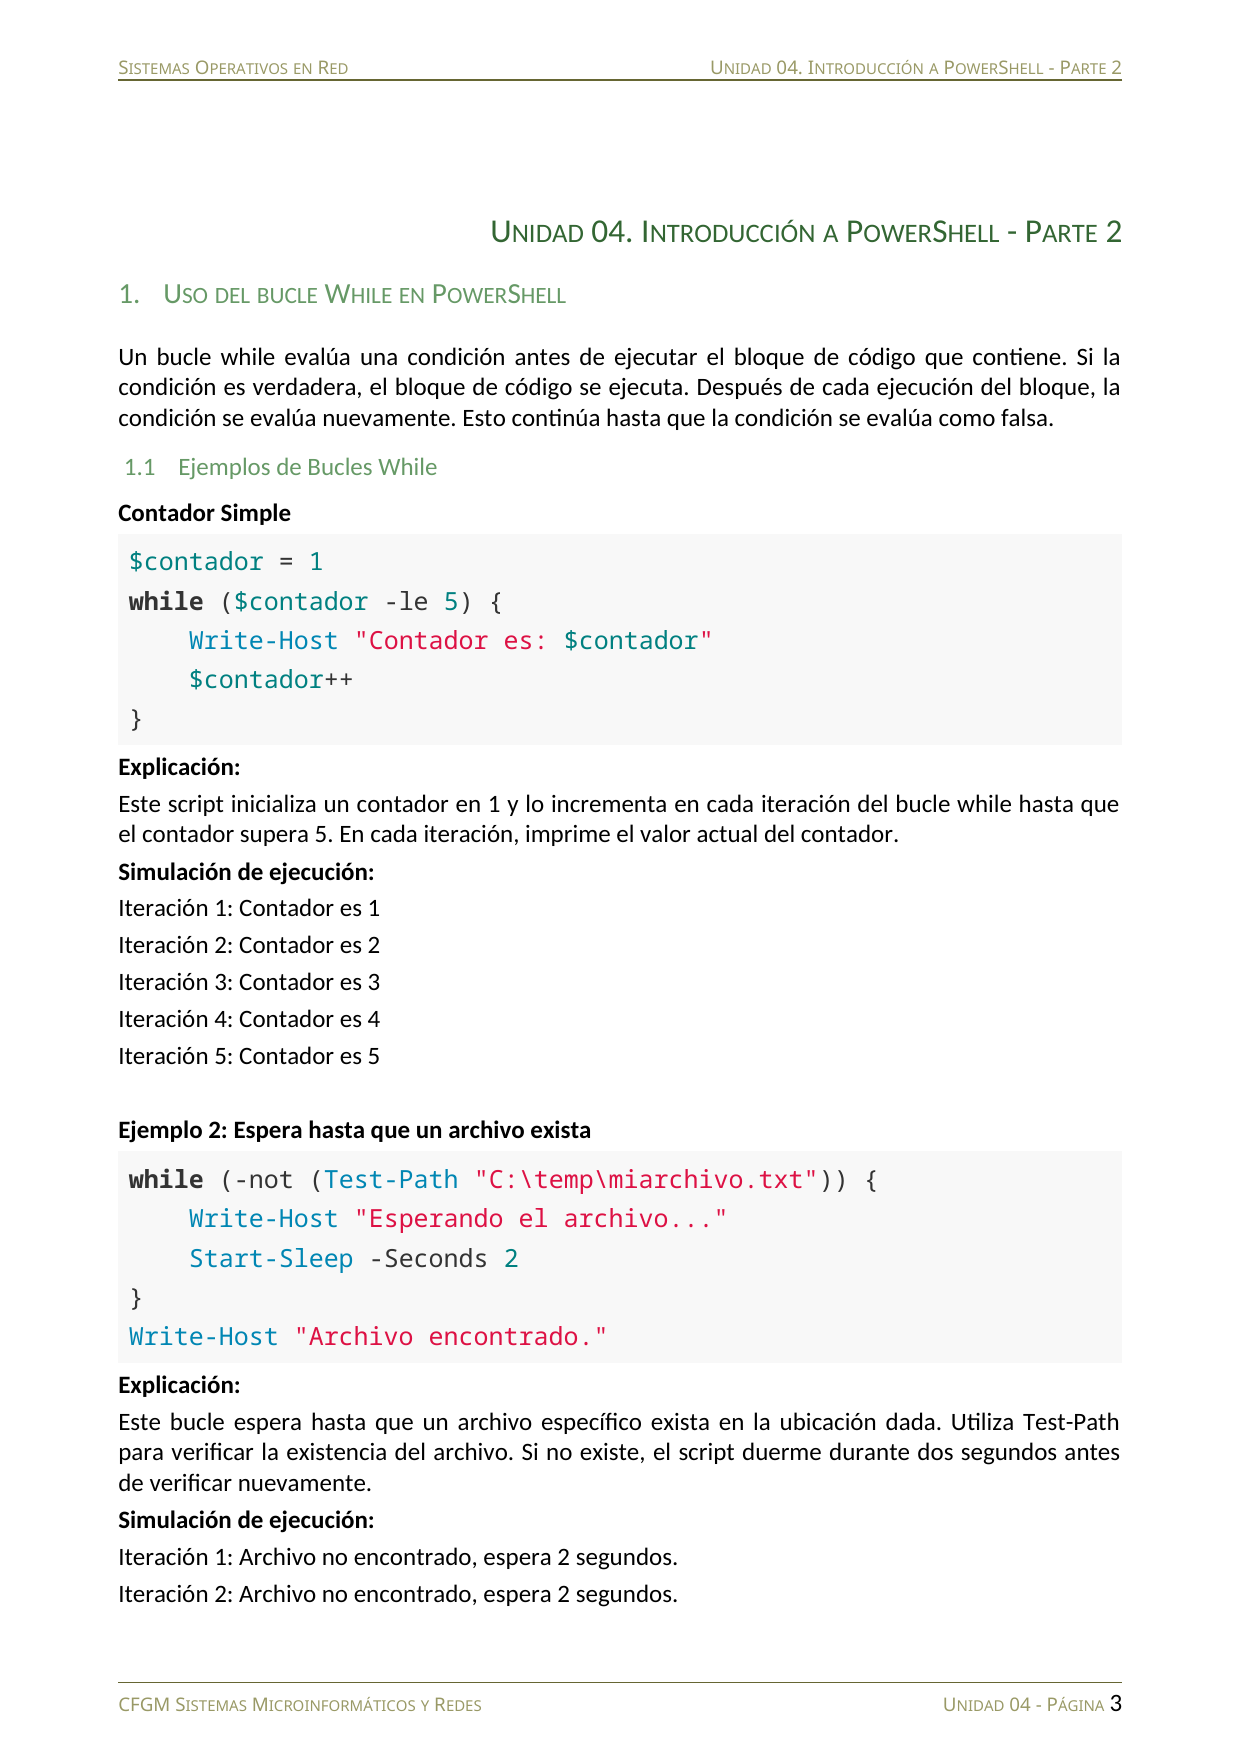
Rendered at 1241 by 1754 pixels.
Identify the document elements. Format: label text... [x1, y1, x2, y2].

text Este script inicializa un contador en 1 y lo incrementa en cada iteración del bucle while hasta que el contador supera 5. En cada iteración, imprime el valor actual del contador. [118, 788, 1122, 849]
text Iteración 2: Contador es 2 [118, 929, 1122, 960]
text Iteración 4: Contador es 4 [118, 1003, 1122, 1034]
text Iteración 2: Archivo no encontrado, espera 2 segundos. [118, 1578, 1122, 1608]
text Este bucle espera hasta que un archivo específico exista en la ubicación dada. Utiliza Test-Path para verificar la existencia del archivo. Si no existe, el script duerme durante dos segundos antes de verificar nuevamente. [118, 1406, 1122, 1497]
text Un bucle while evalúa una condición antes de ejecutar el bloque de código que contiene. Si la condición es verdadera, el bloque de código se ejecuta. Después de cada ejecución del bloque, la condición se evalúa nuevamente. Esto continúa hasta que la condición se evalúa como falsa. [118, 341, 1122, 432]
text Ejemplo 2: Espera hasta que un archivo exista [118, 1114, 1122, 1145]
text Explicación: [118, 751, 1122, 782]
subtitle Uso del bucle While en PowerShell [118, 275, 1122, 311]
text Simulación de ejecución: [118, 1504, 1122, 1534]
text Simulación de ejecución: [118, 856, 1122, 886]
text Iteración 5: Contador es 5 [118, 1041, 1122, 1071]
text Unidad 04. Introducción a PowerShell - Parte 2 [118, 210, 1122, 250]
text Contador Simple [118, 497, 1122, 527]
text Iteración 3: Contador es 3 [118, 967, 1122, 997]
text Iteración 1: Contador es 1 [118, 893, 1122, 923]
text Iteración 1: Archivo no encontrado, espera 2 segundos. [118, 1541, 1122, 1571]
subtitle Ejemplos de Bucles While [118, 451, 1122, 482]
text Explicación: [118, 1369, 1122, 1399]
table_header while (-not (Test-Path "C:\temp\miarchivo.txt")) { Write-Host "Esperando el archivo..." Start-Sleep -Seconds 2 } Write-Host "Archivo encontrado." [118, 1151, 1122, 1363]
table_header $contador = 1 while ($contador -le 5) { Write-Host "Contador es: $contador" $contador++ } [118, 534, 1122, 745]
